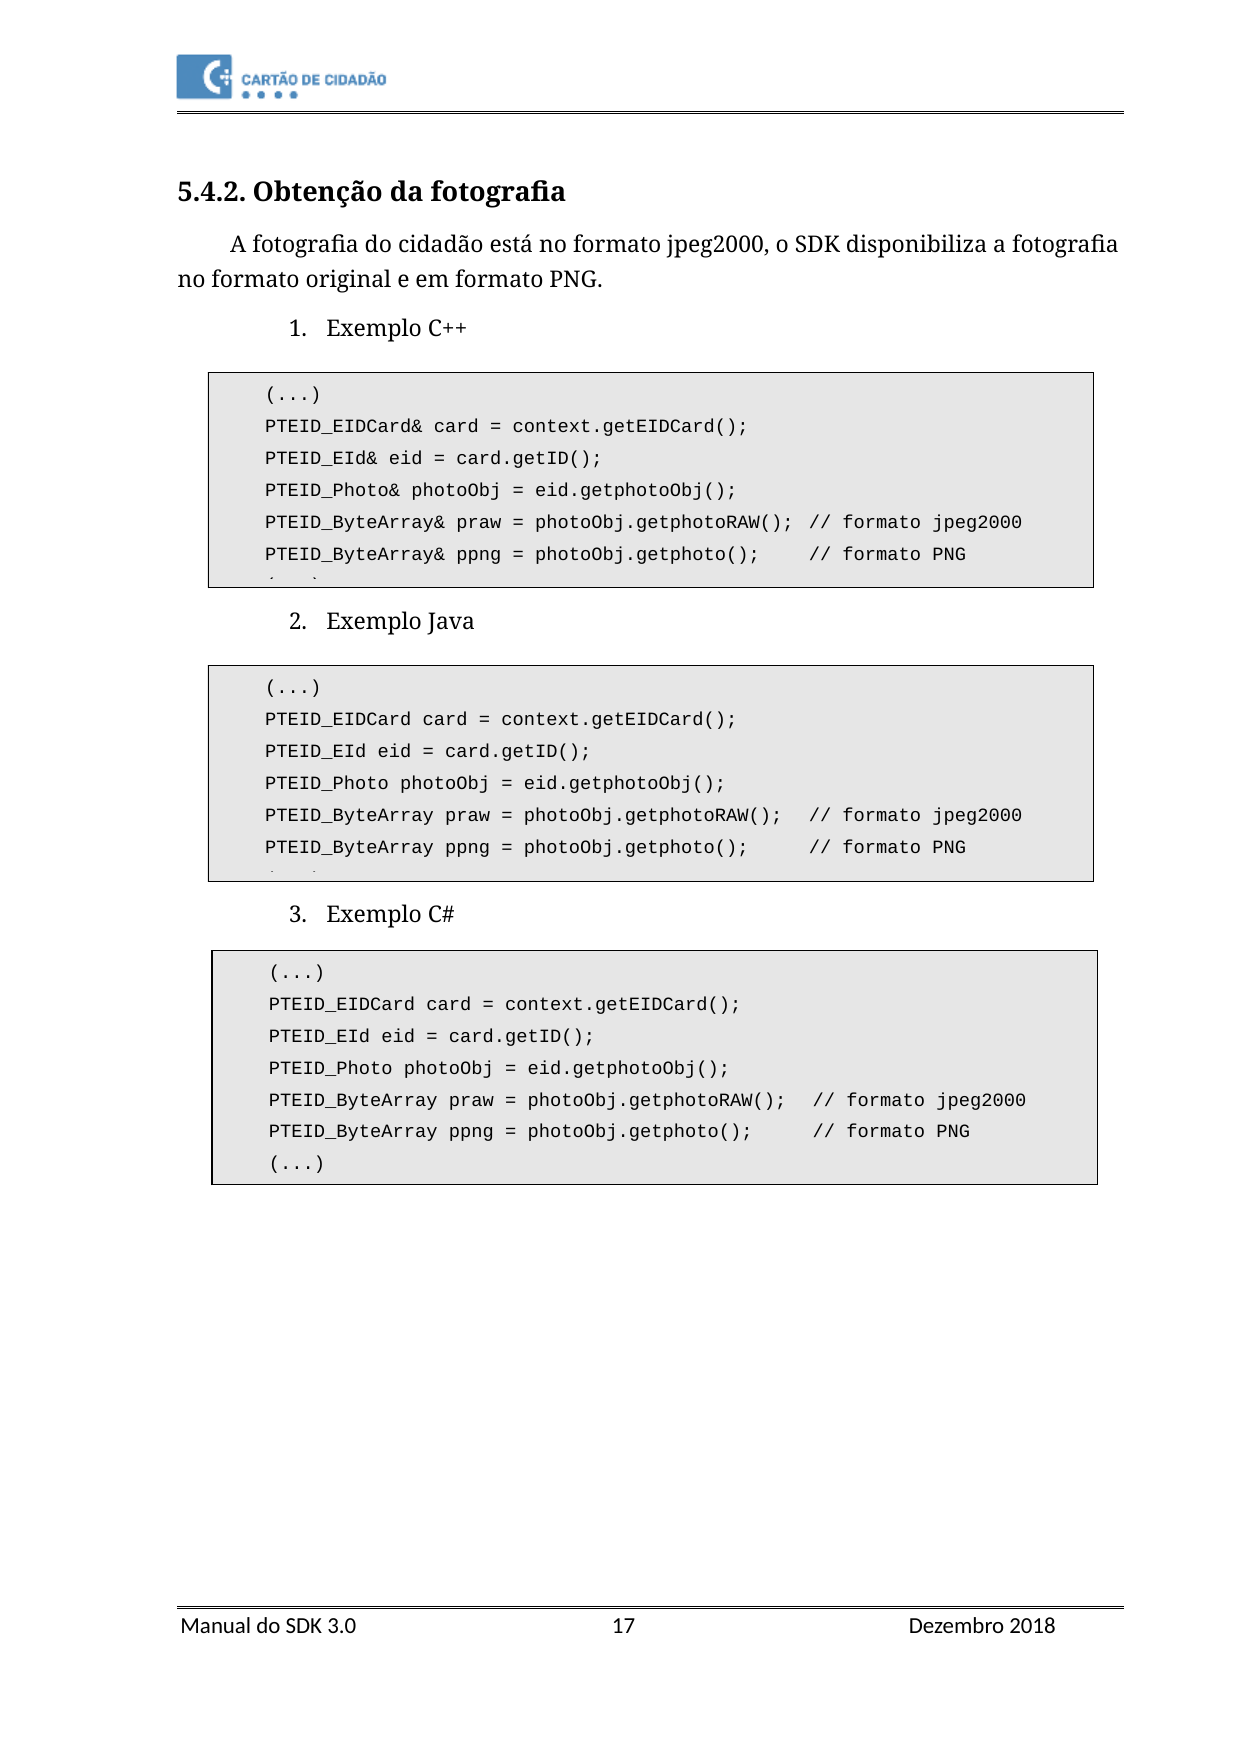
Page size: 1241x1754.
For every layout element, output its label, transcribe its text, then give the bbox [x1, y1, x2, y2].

list (...) [209, 678, 1093, 699]
text A fotografia do cidadão está no formato jpeg2000, o SDK disponibiliza a fotografia no formato original e em formato PNG. [177, 227, 1124, 295]
list (...) [209, 385, 1093, 406]
list PTEID_EIDCard& card = context.getEIDCard(); [209, 417, 1093, 438]
list Exemplo Java [288, 360, 1124, 636]
list PTEID_ByteArray& ppng = photoObj.getphoto(); // formato PNG [209, 544, 1093, 566]
list PTEID_EIDCard card = context.getEIDCard(); [209, 710, 1093, 731]
text PTEID_Photo photoObj = eid.getphotoObj(); [213, 1058, 1097, 1080]
list Exemplo C# [288, 653, 1124, 929]
text PTEID_ByteArray ppng = photoObj.getphoto(); // formato PNG [213, 1122, 1097, 1143]
list PTEID_ByteArray praw = photoObj.getphotoRAW(); // formato jpeg2000 [209, 806, 1093, 827]
picture [174, 49, 428, 106]
list Exemplo C++ [288, 312, 1124, 343]
subtitle Obtenção da fotografia [177, 173, 1124, 209]
list PTEID_ByteArray ppng = photoObj.getphoto(); // formato PNG [209, 837, 1093, 859]
list PTEID_Photo& photoObj = eid.getphotoObj(); [209, 481, 1093, 502]
text PTEID_EIDCard card = context.getEIDCard(); [213, 995, 1097, 1016]
list PTEID_Photo photoObj = eid.getphotoObj(); [209, 774, 1093, 795]
text PTEID_ByteArray praw = photoObj.getphotoRAW(); // formato jpeg2000 [213, 1090, 1097, 1112]
list PTEID_EId eid = card.getID(); [209, 742, 1093, 763]
text PTEID_EId eid = card.getID(); [213, 1027, 1097, 1048]
text (...) [213, 1154, 1097, 1175]
list PTEID_ByteArray& praw = photoObj.getphotoRAW(); // formato jpeg2000 [209, 512, 1093, 534]
list PTEID_EId& eid = card.getID(); [209, 449, 1093, 470]
text (...) [213, 963, 1097, 984]
